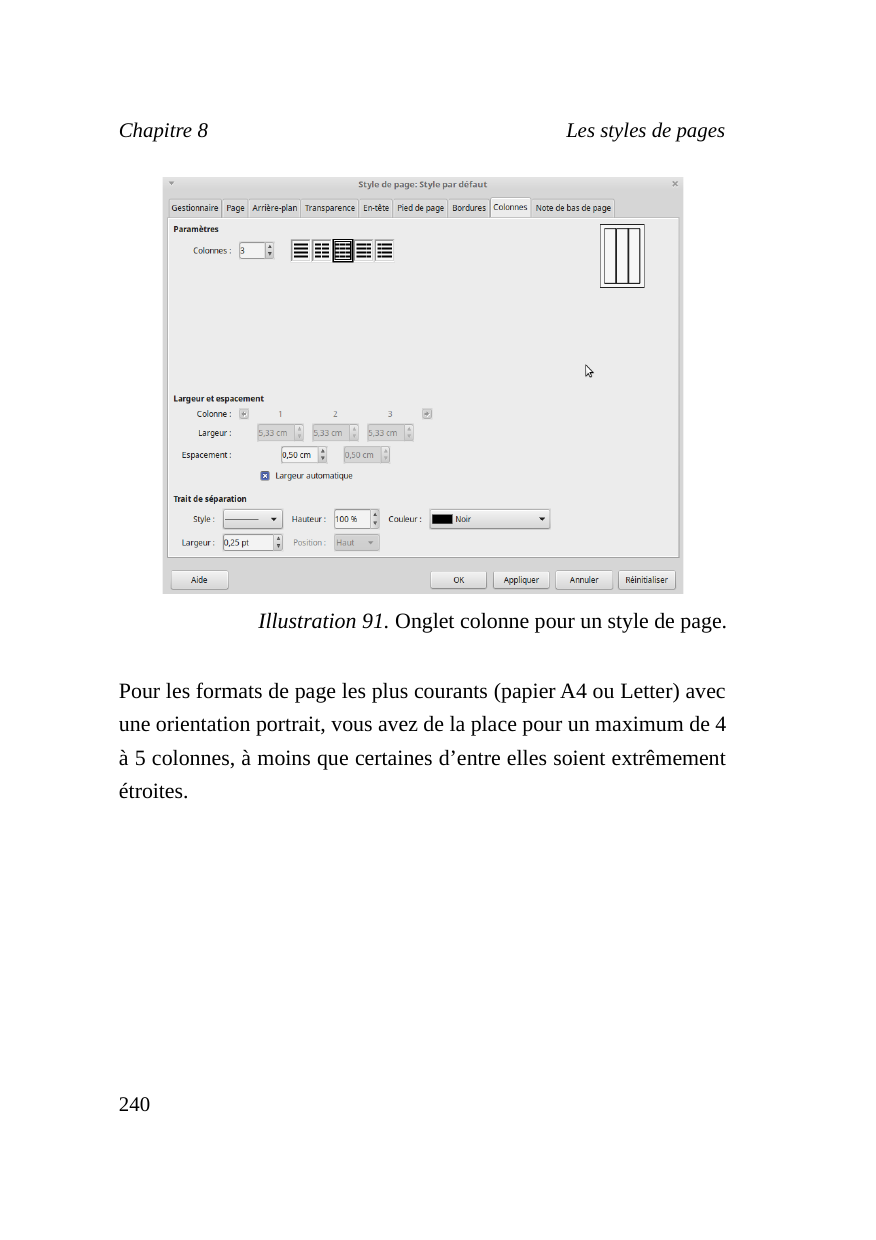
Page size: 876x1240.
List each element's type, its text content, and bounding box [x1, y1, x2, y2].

picture [162, 177, 684, 594]
text Pour les formats de page les plus courants (papier A4 ou Letter) avec une orientation portrait, vous avez de la place pour un maximum de 4 à 5 colonnes, à moins que certaines d’entre elles soient extrêmement étroites. [119, 672, 727, 805]
subtitle Onglet colonne pour un style de page. [119, 608, 727, 634]
